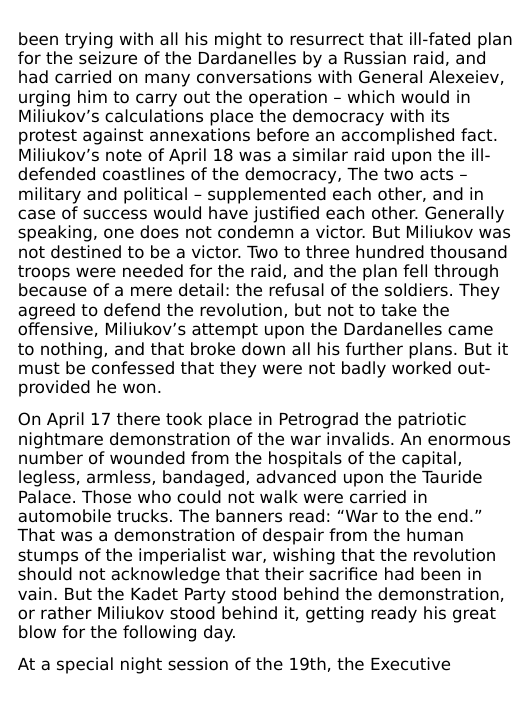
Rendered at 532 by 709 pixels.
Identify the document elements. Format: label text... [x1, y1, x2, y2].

text At a special night session of the 19th, the Executive [18, 655, 514, 674]
text On April 17 there took place in Petrograd the patriotic nightmare demonstration of the war invalids. An enormous number of wounded from the hospitals of the capital, legless, armless, bandaged, advanced upon the Tauride Palace. Those who could not walk were carried in automobile trucks. The banners read: “War to the end.” That was a demonstration of despair from the human stumps of the imperialist war, wishing that the revolution should not acknowledge that their sacrifice had been in vain. But the Kadet Party stood behind the demonstration, or rather Miliukov stood behind it, getting ready his great blow for the following day. [18, 410, 514, 643]
text been trying with all his might to resurrect that ill-fated plan for the seizure of the Dardanelles by a Russian raid, and had carried on many conversations with General Alexeiev, urging him to carry out the operation – which would in Miliukov’s calculations place the democracy with its protest against annexations before an accomplished fact. Miliukov’s note of April 18 was a similar raid upon the ill-defended coastlines of the democracy, The two acts – military and political – supplemented each other, and in case of success would have justified each other. Generally speaking, one does not condemn a victor. But Miliukov was not destined to be a victor. Two to three hundred thousand troops were needed for the raid, and the plan fell through because of a mere detail: the refusal of the soldiers. They agreed to defend the revolution, but not to take the offensive, Miliukov’s attempt upon the Dardanelles came to nothing, and that broke down all his further plans. But it must be confessed that they were not badly worked out-provided he won. [18, 29, 514, 398]
